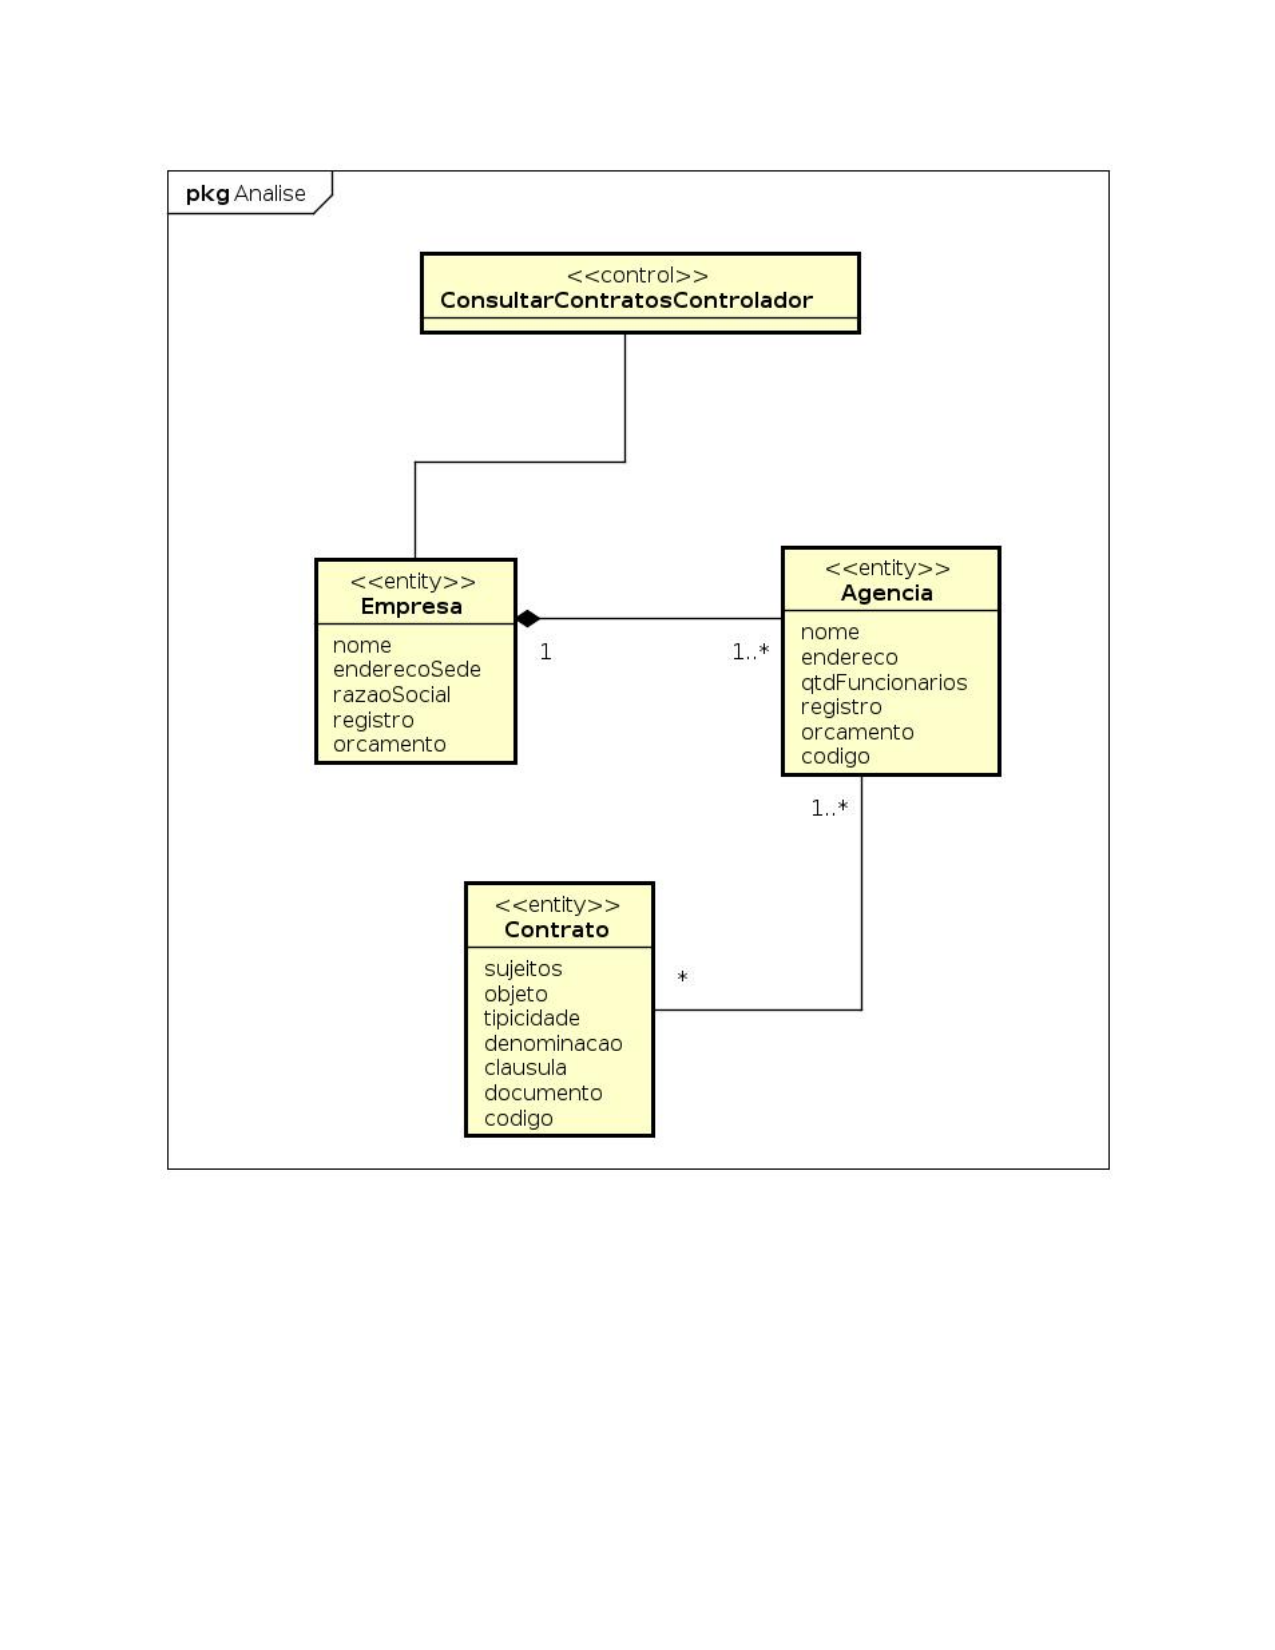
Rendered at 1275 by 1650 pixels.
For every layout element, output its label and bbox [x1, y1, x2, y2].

picture [150, 153, 1125, 1186]
